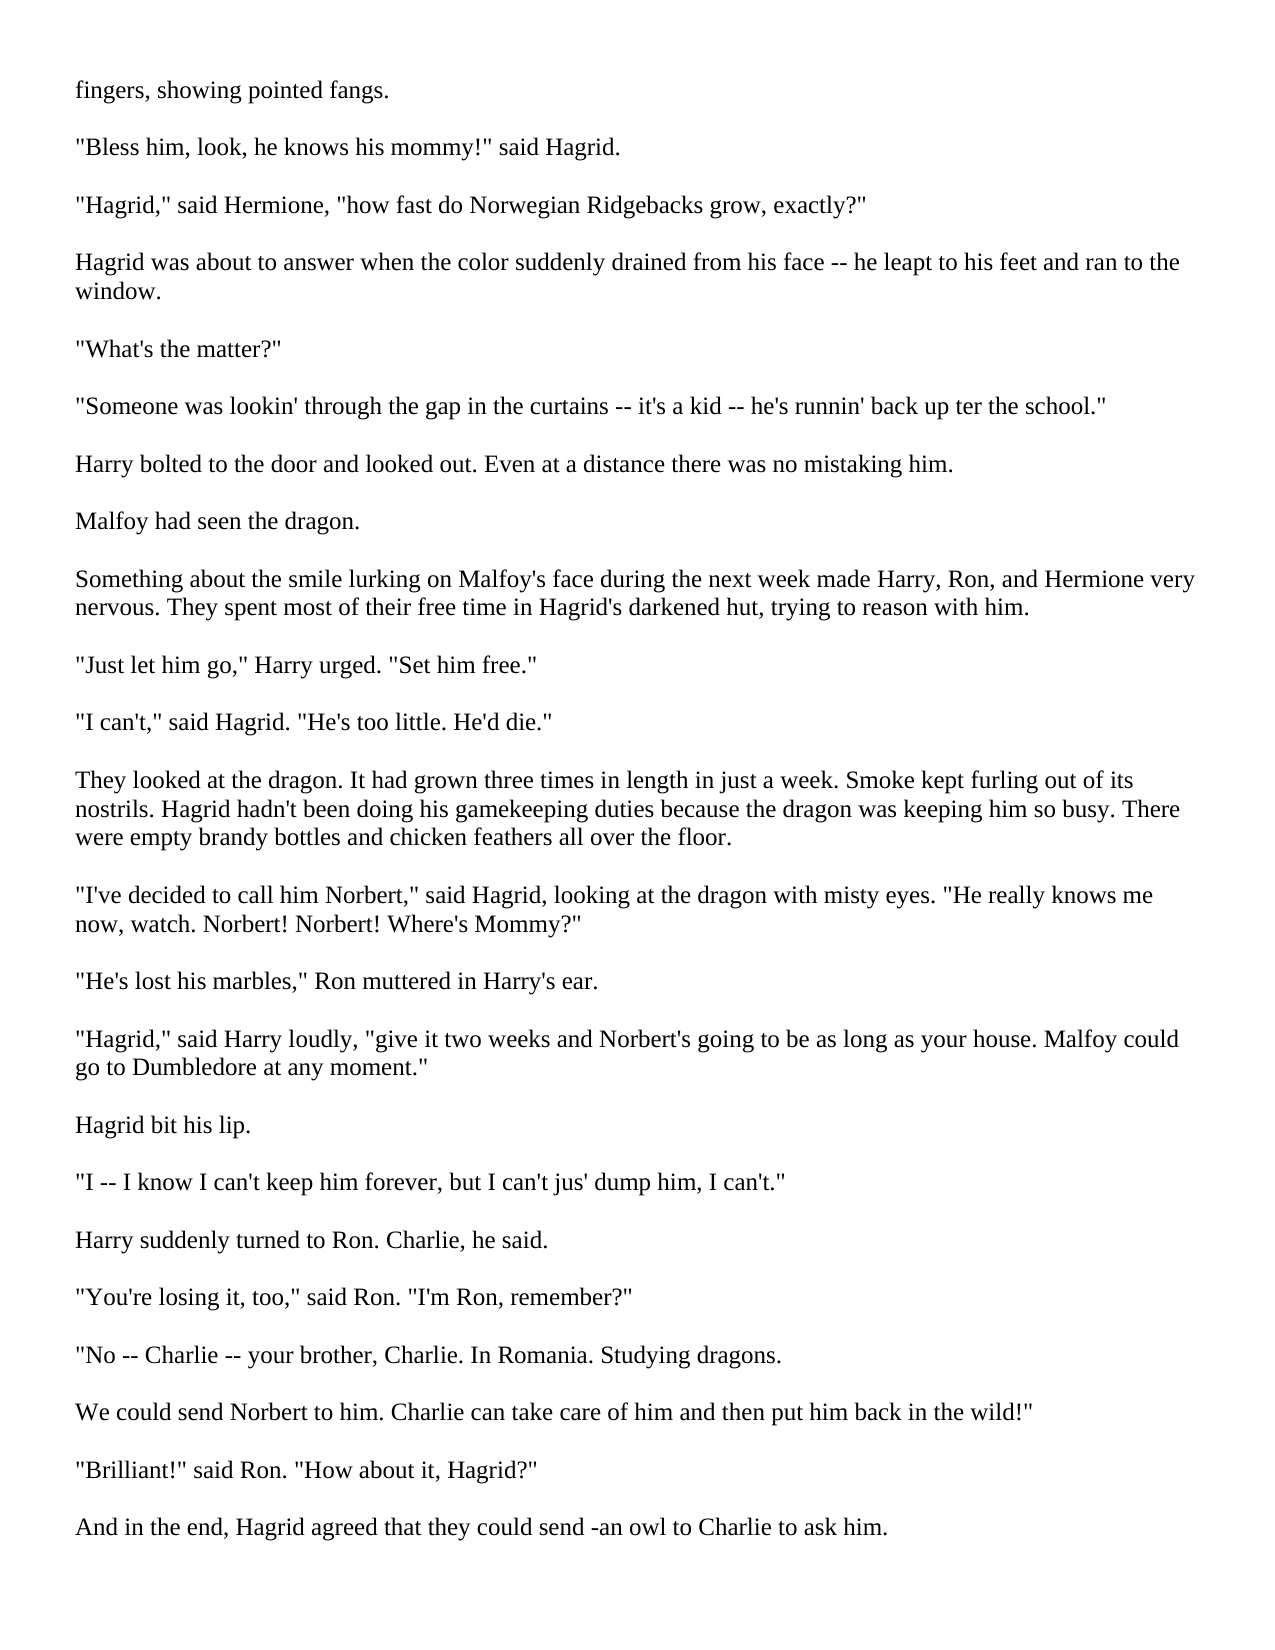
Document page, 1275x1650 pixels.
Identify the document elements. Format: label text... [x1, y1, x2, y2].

text fingers, showing pointed fangs. [75, 75, 1200, 104]
text "Someone was lookin' through the gap in the curtains -- it's a kid -- he's runnin' back up ter the school." [75, 391, 1200, 420]
text "I -- I know I can't keep him forever, but I can't jus' dump him, I can't." [75, 1167, 1200, 1196]
text "He's lost his marbles," Ron muttered in Harry's ear. [75, 966, 1200, 995]
text Harry suddenly turned to Ron. Charlie, he said. [75, 1225, 1200, 1254]
text Malfoy had seen the dragon. [75, 506, 1200, 535]
text "Brilliant!" said Ron. "How about it, Hagrid?" [75, 1455, 1200, 1484]
text "Bless him, look, he knows his mommy!" said Hagrid. [75, 132, 1200, 161]
text Hagrid was about to answer when the color suddenly drained from his face -- he leapt to his feet and ran to the window. [75, 247, 1200, 305]
text Hagrid bit his lip. [75, 1110, 1200, 1139]
text "Hagrid," said Harry loudly, "give it two weeks and Norbert's going to be as long as your house. Malfoy could go to Dumbledore at any moment." [75, 1024, 1200, 1081]
text Something about the smile lurking on Malfoy's face during the next week made Harry, Ron, and Hermione very nervous. They spent most of their free time in Hagrid's darkened hut, trying to reason with him. [75, 564, 1200, 621]
text And in the end, Hagrid agreed that they could send -an owl to Charlie to ask him. [75, 1512, 1200, 1541]
text "I've decided to call him Norbert," said Hagrid, looking at the dragon with misty eyes. "He really knows me now, watch. Norbert! Norbert! Where's Mommy?" [75, 880, 1200, 937]
text "Hagrid," said Hermione, "how fast do Norwegian Ridgebacks grow, exactly?" [75, 190, 1200, 219]
text "What's the matter?" [75, 334, 1200, 362]
text They looked at the dragon. It had grown three times in length in just a week. Smoke kept furling out of its nostrils. Hagrid hadn't been doing his gamekeeping duties because the dragon was keeping him so busy. There were empty brandy bottles and chicken feathers all over the floor. [75, 765, 1200, 851]
text Harry bolted to the door and looked out. Even at a distance there was no mistaking him. [75, 449, 1200, 477]
text "No -- Charlie -- your brother, Charlie. In Romania. Studying dragons. [75, 1340, 1200, 1369]
text "I can't," said Hagrid. "He's too little. He'd die." [75, 707, 1200, 736]
text "You're losing it, too," said Ron. "I'm Ron, remember?" [75, 1282, 1200, 1311]
text We could send Norbert to him. Charlie can take care of him and then put him back in the wild!" [75, 1397, 1200, 1426]
text "Just let him go," Harry urged. "Set him free." [75, 650, 1200, 679]
